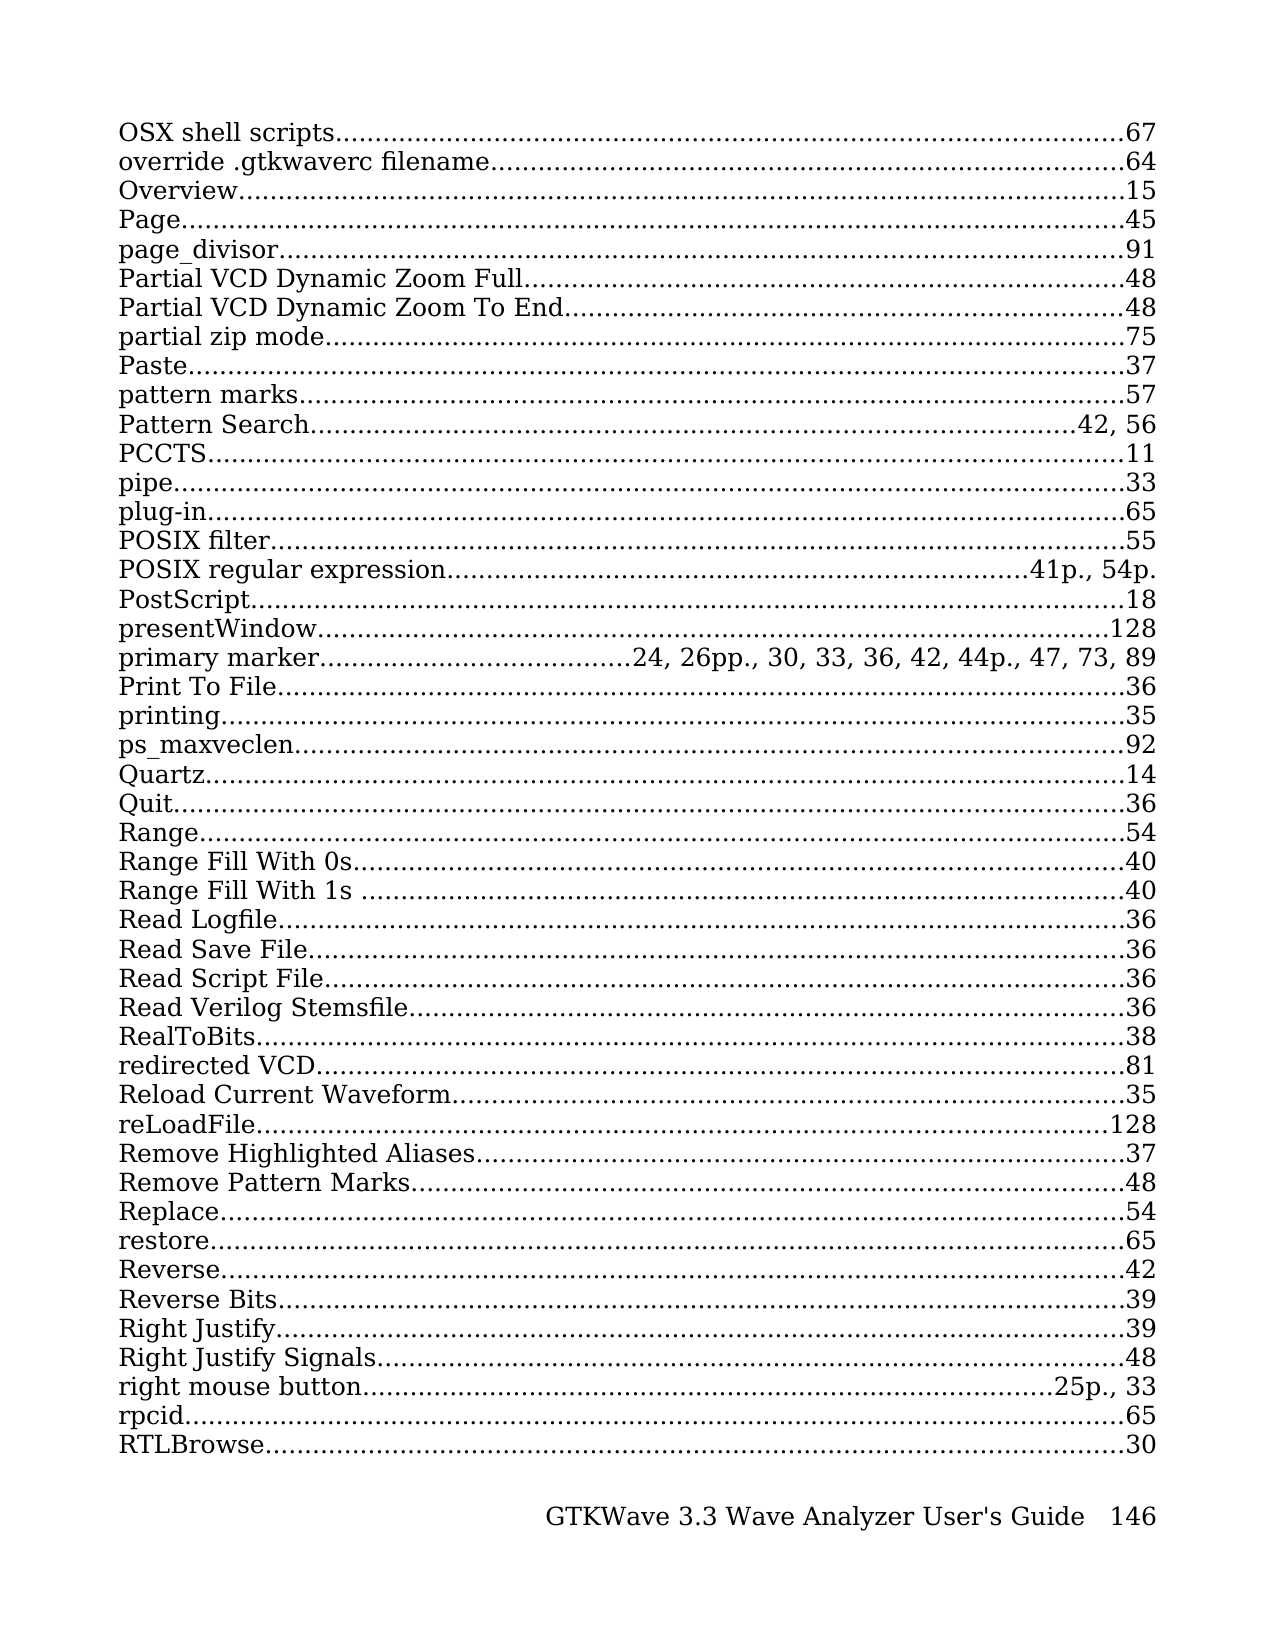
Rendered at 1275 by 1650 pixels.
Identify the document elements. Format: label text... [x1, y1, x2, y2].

text RTLBrowse 30 [118, 1431, 1157, 1460]
text restore 65 [118, 1226, 1157, 1256]
text ps_maxveclen 92 [118, 731, 1157, 760]
text Range 54 [118, 818, 1157, 847]
text partial zip mode 75 [118, 322, 1157, 351]
text RealToBits 38 [118, 1022, 1157, 1051]
text plug-in 65 [118, 497, 1157, 526]
text Pattern Search 42, 56 [118, 410, 1157, 439]
text rpcid 65 [118, 1401, 1157, 1431]
text Read Logfile 36 [118, 906, 1157, 935]
text Range Fill With 1s 40 [118, 876, 1157, 906]
text PCCTS 11 [118, 439, 1157, 468]
text Replace 54 [118, 1197, 1157, 1226]
text primary marker 24, 26pp., 30, 33, 36, 42, 44p., 47, 73, 89 [118, 643, 1157, 672]
text Range Fill With 0s 40 [118, 847, 1157, 876]
text redirected VCD 81 [118, 1051, 1157, 1081]
text POSIX regular expression 41p., 54p. [118, 556, 1157, 585]
text right mouse button 25p., 33 [118, 1372, 1157, 1401]
text override .gtkwaverc filename 64 [118, 147, 1157, 176]
text Remove Pattern Marks 48 [118, 1168, 1157, 1197]
text page_divisor 91 [118, 235, 1157, 264]
text pattern marks 57 [118, 381, 1157, 410]
text Overview 15 [118, 176, 1157, 206]
text Quit 36 [118, 789, 1157, 818]
text PostScript 18 [118, 585, 1157, 614]
text Paste 37 [118, 351, 1157, 381]
text presentWindow 128 [118, 614, 1157, 643]
text Print To File 36 [118, 672, 1157, 701]
text Right Justify 39 [118, 1314, 1157, 1343]
text reLoadFile 128 [118, 1110, 1157, 1139]
text Read Script File 36 [118, 964, 1157, 993]
text Page 45 [118, 206, 1157, 235]
text Remove Highlighted Aliases 37 [118, 1139, 1157, 1168]
text OSX shell scripts 67 [118, 118, 1157, 147]
text printing 35 [118, 701, 1157, 731]
text Reload Current Waveform 35 [118, 1081, 1157, 1110]
text pipe 33 [118, 468, 1157, 497]
text Right Justify Signals 48 [118, 1343, 1157, 1372]
text Read Verilog Stemsfile 36 [118, 993, 1157, 1022]
text POSIX filter 55 [118, 526, 1157, 556]
text Quartz 14 [118, 760, 1157, 789]
text Read Save File 36 [118, 935, 1157, 964]
text Reverse Bits 39 [118, 1285, 1157, 1314]
text Partial VCD Dynamic Zoom Full 48 [118, 264, 1157, 293]
text Partial VCD Dynamic Zoom To End 48 [118, 293, 1157, 322]
text Reverse 42 [118, 1256, 1157, 1285]
